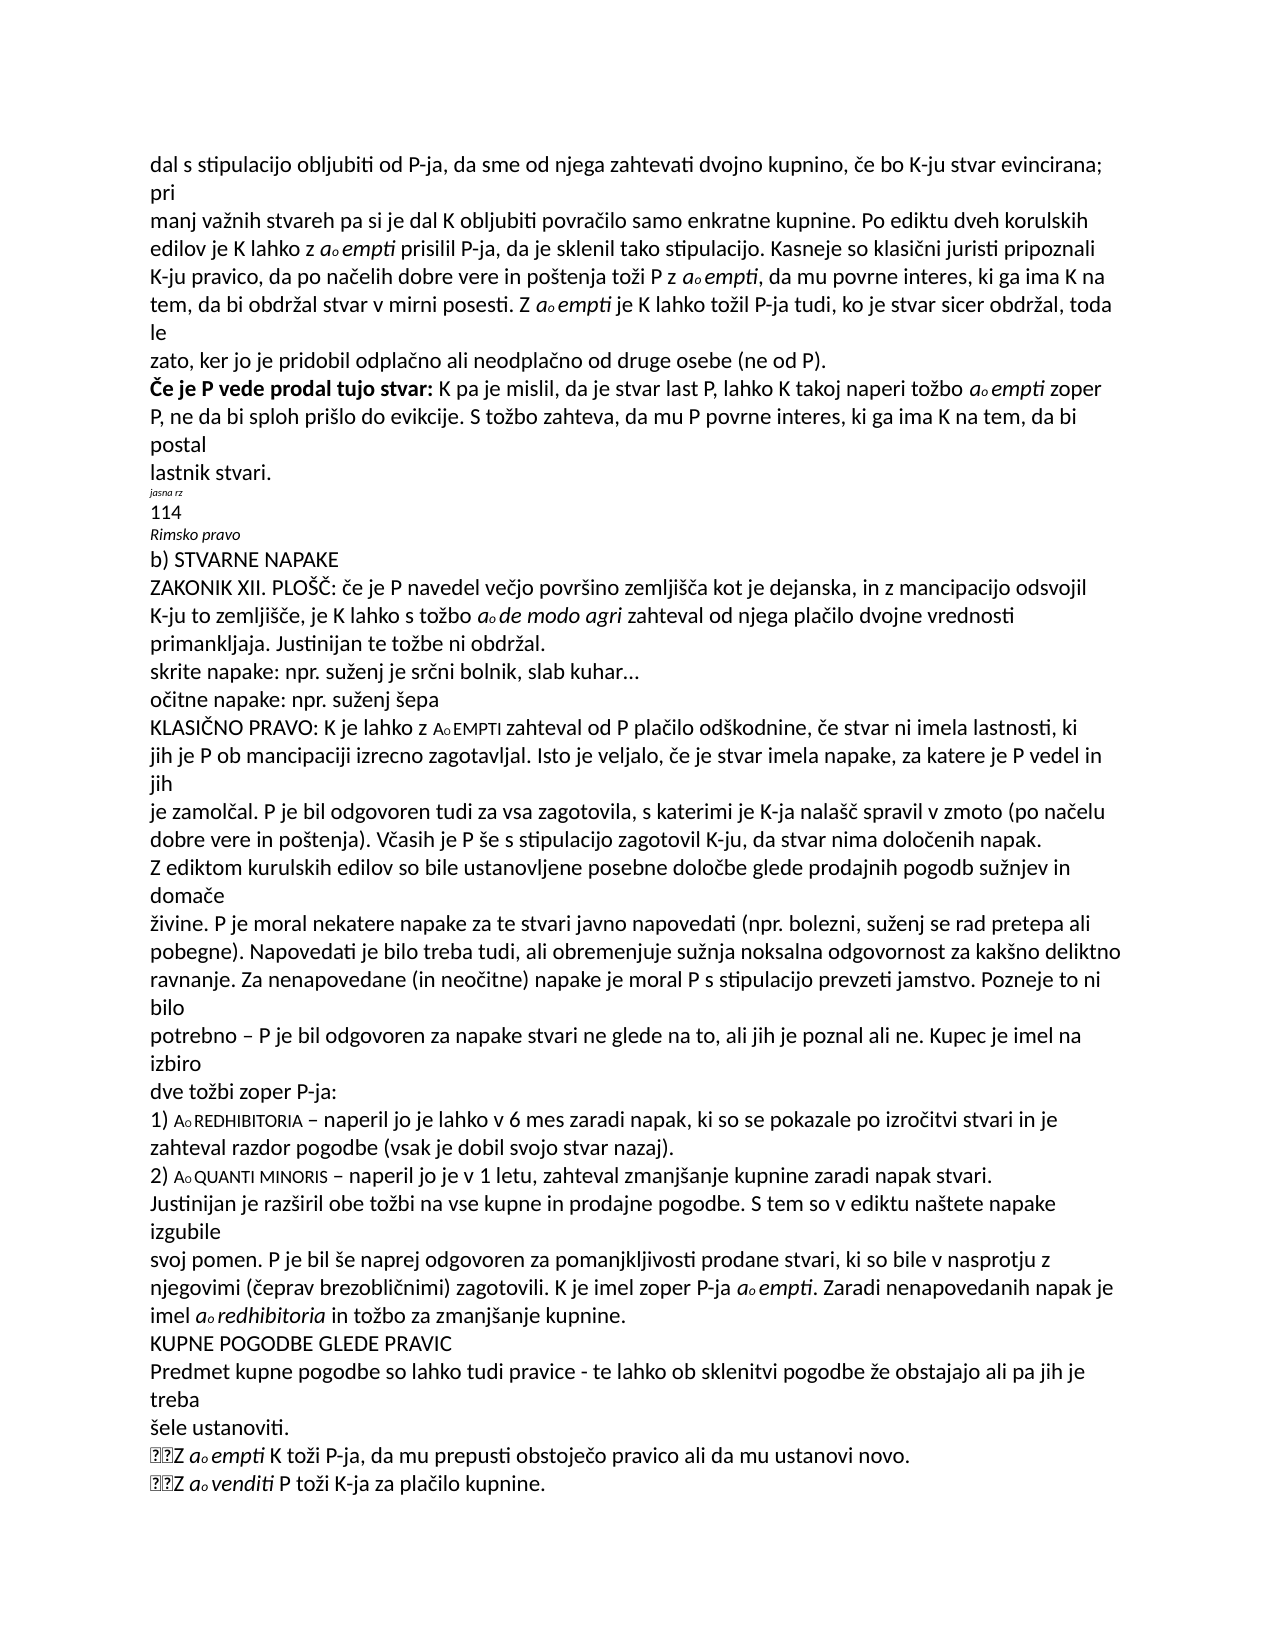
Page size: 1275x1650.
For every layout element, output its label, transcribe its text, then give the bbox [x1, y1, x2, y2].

text Predmet kupne pogodbe so lahko tudi pravice - te lahko ob sklenitvi pogodbe že obstajajo ali pa jih je treba [150, 1357, 1125, 1413]
text potrebno – P je bil odgovoren za napake stvari ne glede na to, ali jih je poznal ali ne. Kupec je imel na izbiro [150, 1021, 1125, 1077]
text Z ediktom kurulskih edilov so bile ustanovljene posebne določbe glede prodajnih pogodb sužnjev in domače [150, 853, 1125, 909]
text skrite napake: npr. suženj je srčni bolnik, slab kuhar… [150, 657, 1125, 685]
text jasna rz [150, 486, 1125, 499]
text jih je P ob mancipaciji izrecno zagotavljal. Isto je veljalo, če je stvar imela napake, za katere je P vedel in jih [150, 741, 1125, 797]
text Z ao venditi P toži K-ja za plačilo kupnine. [150, 1469, 1125, 1497]
text njegovimi (čeprav brezobličnimi) zagotovili. K je imel zoper P-ja ao empti. Zaradi nenapovedanih napak je [150, 1273, 1125, 1301]
text Rimsko pravo [150, 524, 1125, 545]
text dal s stipulacijo obljubiti od P-ja, da sme od njega zahtevati dvojno kupnino, če bo K-ju stvar evincirana; pri [150, 150, 1125, 206]
text dve tožbi zoper P-ja: [150, 1077, 1125, 1105]
text K-ju pravico, da po načelih dobre vere in poštenja toži P z ao empti, da mu povrne interes, ki ga ima K na [150, 262, 1125, 290]
text ZAKONIK XII. PLOŠČ: če je P navedel večjo površino zemljišča kot je dejanska, in z mancipacijo odsvojil [150, 573, 1125, 601]
text svoj pomen. P je bil še naprej odgovoren za pomanjkljivosti prodane stvari, ki so bile v nasprotju z [150, 1245, 1125, 1273]
text dobre vere in poštenja). Včasih je P še s stipulacijo zagotovil K-ju, da stvar nima določenih napak. [150, 825, 1125, 853]
text pobegne). Napovedati je bilo treba tudi, ali obremenjuje sužnja noksalna odgovornost za kakšno deliktno [150, 937, 1125, 965]
text očitne napake: npr. suženj šepa [150, 685, 1125, 713]
text zahteval razdor pogodbe (vsak je dobil svojo stvar nazaj). [150, 1133, 1125, 1161]
text Če je P vede prodal tujo stvar: K pa je mislil, da je stvar last P, lahko K takoj naperi tožbo ao empti zoper [150, 374, 1125, 402]
text imel ao redhibitoria in tožbo za zmanjšanje kupnine. [150, 1301, 1125, 1329]
text je zamolčal. P je bil odgovoren tudi za vsa zagotovila, s katerimi je K-ja nalašč spravil v zmoto (po načelu [150, 797, 1125, 825]
text 2) AO QUANTI MINORIS – naperil jo je v 1 letu, zahteval zmanjšanje kupnine zaradi napak stvari. [150, 1161, 1125, 1189]
text lastnik stvari. [150, 458, 1125, 486]
text edilov je K lahko z ao empti prisilil P-ja, da je sklenil tako stipulacijo. Kasneje so klasični juristi pripoznali [150, 234, 1125, 262]
text šele ustanoviti. [150, 1413, 1125, 1441]
text P, ne da bi sploh prišlo do evikcije. S tožbo zahteva, da mu P povrne interes, ki ga ima K na tem, da bi postal [150, 402, 1125, 458]
text 114 [150, 499, 1125, 524]
text b) STVARNE NAPAKE [150, 545, 1125, 573]
text Justinijan je razširil obe tožbi na vse kupne in prodajne pogodbe. S tem so v ediktu naštete napake izgubile [150, 1189, 1125, 1245]
text ravnanje. Za nenapovedane (in neočitne) napake je moral P s stipulacijo prevzeti jamstvo. Pozneje to ni bilo [150, 965, 1125, 1021]
text 1) AO REDHIBITORIA – naperil jo je lahko v 6 mes zaradi napak, ki so se pokazale po izročitvi stvari in je [150, 1105, 1125, 1133]
text manj važnih stvareh pa si je dal K obljubiti povračilo samo enkratne kupnine. Po ediktu dveh korulskih [150, 206, 1125, 234]
text zato, ker jo je pridobil odplačno ali neodplačno od druge osebe (ne od P). [150, 346, 1125, 374]
text Z ao empti K toži P-ja, da mu prepusti obstoječo pravico ali da mu ustanovi novo. [150, 1441, 1125, 1469]
text živine. P je moral nekatere napake za te stvari javno napovedati (npr. bolezni, suženj se rad pretepa ali [150, 909, 1125, 937]
text K-ju to zemljišče, je K lahko s tožbo ao de modo agri zahteval od njega plačilo dvojne vrednosti [150, 601, 1125, 629]
text KLASIČNO PRAVO: K je lahko z AO EMPTI zahteval od P plačilo odškodnine, če stvar ni imela lastnosti, ki [150, 713, 1125, 741]
text KUPNE POGODBE GLEDE PRAVIC [150, 1329, 1125, 1357]
text tem, da bi obdržal stvar v mirni posesti. Z ao empti je K lahko tožil P-ja tudi, ko je stvar sicer obdržal, toda le [150, 290, 1125, 346]
text primankljaja. Justinijan te tožbe ni obdržal. [150, 629, 1125, 657]
